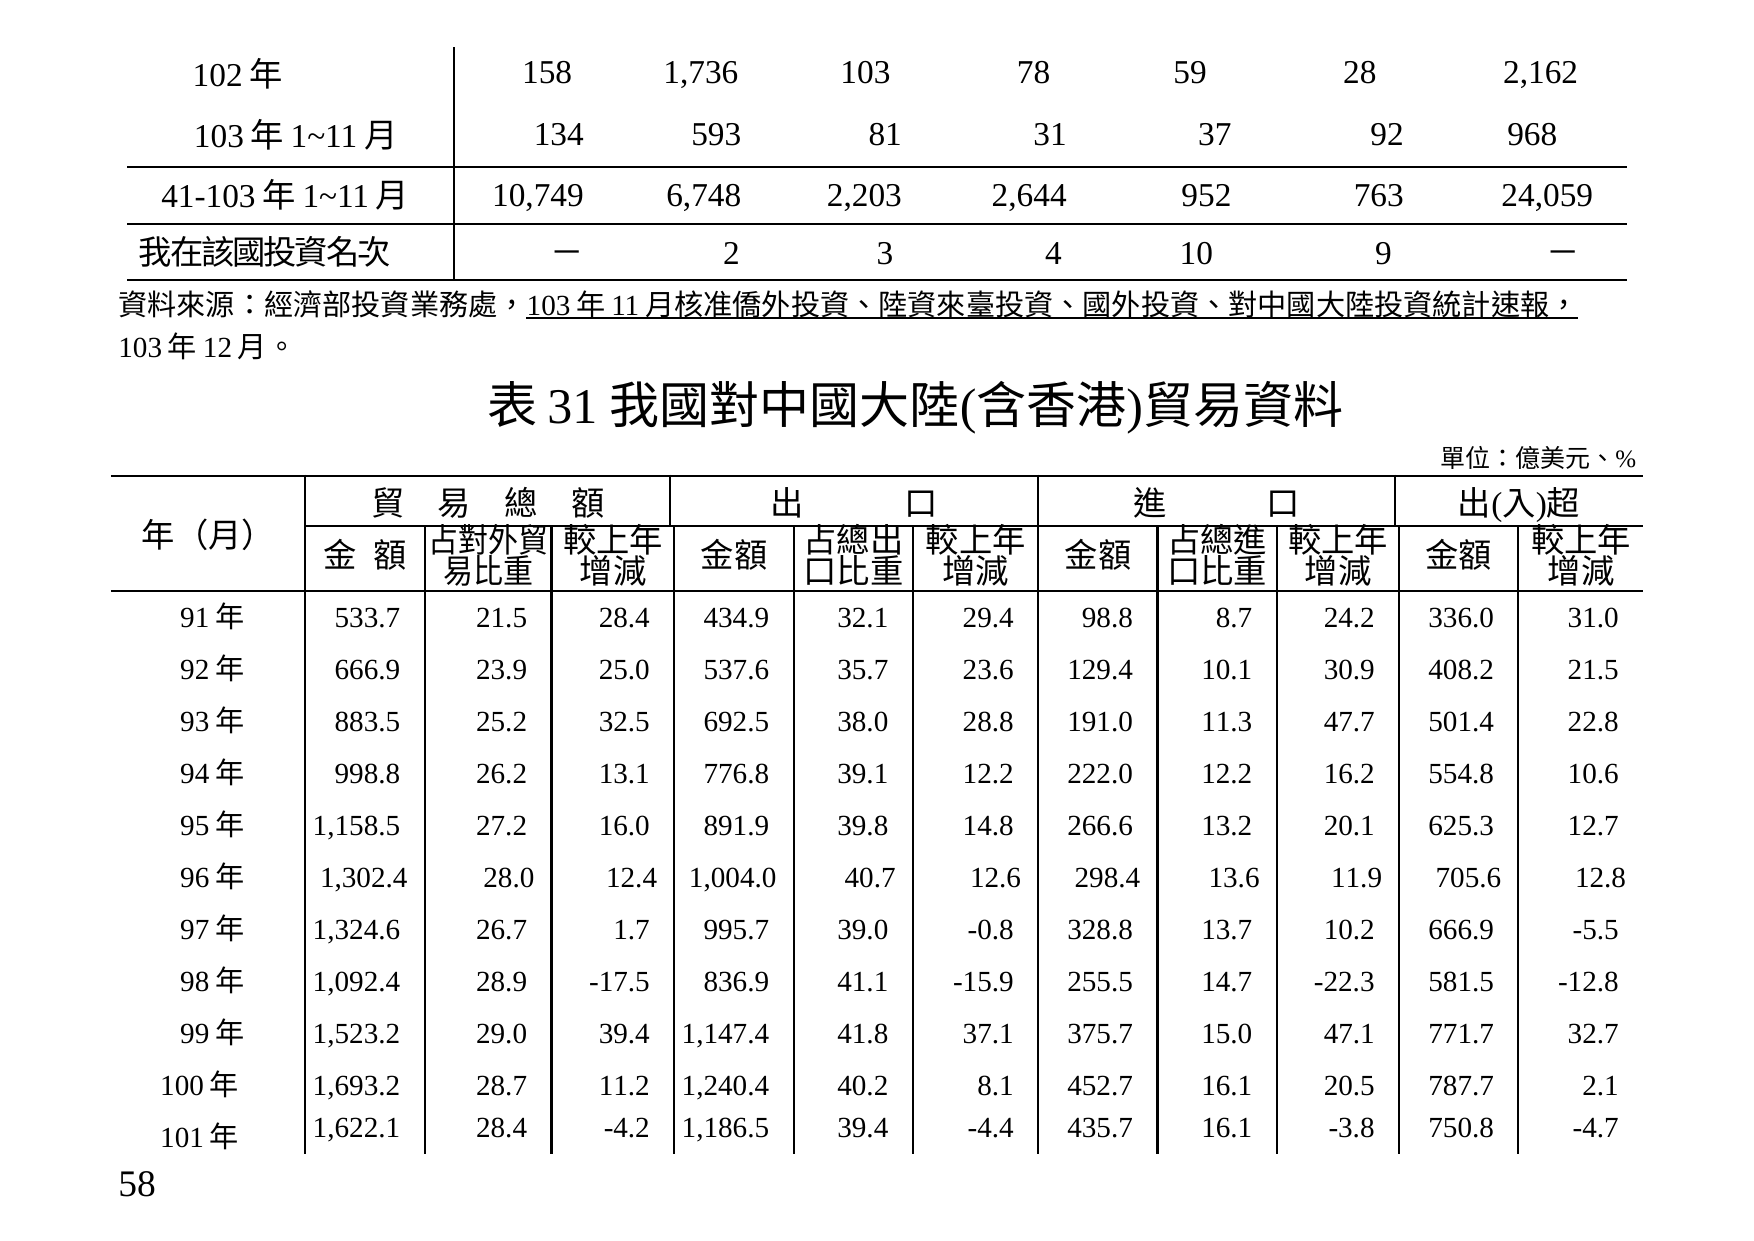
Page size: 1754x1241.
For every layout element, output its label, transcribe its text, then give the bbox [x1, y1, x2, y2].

table_cell 較上年 增減 [1278, 527, 1398, 589]
table_cell 35.7 [795, 644, 912, 696]
table_cell 28.8 [914, 696, 1037, 748]
table_header 貿 易 總 額 [306, 477, 669, 525]
table_cell 11.3 [1159, 696, 1276, 748]
table_cell 23.6 [914, 644, 1037, 696]
table_cell 28.7 [426, 1060, 550, 1112]
table_cell 13.2 [1159, 800, 1276, 852]
table_cell 91年 [111, 592, 304, 644]
table_cell 705.6 [1400, 852, 1517, 904]
table_cell 995.7 [675, 904, 793, 956]
table_cell 2 [618, 225, 775, 279]
table_cell 占總進口比重 [1159, 527, 1276, 589]
table_cell 10.6 [1519, 748, 1643, 800]
table_cell 32.1 [795, 592, 912, 644]
table_cell 4 [935, 225, 1100, 279]
table_cell 96年 [111, 852, 304, 904]
table_cell 13.6 [1159, 852, 1276, 904]
table_cell 29.0 [426, 1008, 550, 1060]
table_cell -3.8 [1278, 1113, 1398, 1154]
table_cell 452.7 [1039, 1060, 1156, 1112]
table_cell － [455, 225, 617, 279]
table_cell 533.7 [306, 592, 424, 644]
table_cell 14.8 [914, 800, 1037, 852]
table_cell 32.7 [1519, 1008, 1643, 1060]
text 單位：億美元、% [118, 438, 1636, 474]
table_cell 13.7 [1159, 904, 1276, 956]
table_cell 501.4 [1400, 696, 1517, 748]
table_cell 26.2 [426, 748, 550, 800]
table_cell -12.8 [1519, 956, 1643, 1008]
table_cell 28.0 [426, 852, 550, 904]
table_cell 25.2 [426, 696, 550, 748]
table_cell 12.8 [1519, 852, 1643, 904]
table_cell 666.9 [1400, 904, 1517, 956]
table_cell 8.1 [914, 1060, 1037, 1112]
table_cell 2.1 [1519, 1060, 1643, 1112]
table_cell 金 額 [306, 527, 424, 589]
table_cell 3 [775, 225, 935, 279]
table_cell 21.5 [1519, 644, 1643, 696]
table_cell 10.2 [1278, 904, 1398, 956]
table_cell 666.9 [306, 644, 424, 696]
table_cell 787.7 [1400, 1060, 1517, 1112]
table_cell 22.8 [1519, 696, 1643, 748]
table_cell 47.7 [1278, 696, 1398, 748]
table_cell 298.4 [1039, 852, 1156, 904]
table_cell 435.7 [1039, 1113, 1156, 1154]
table_cell 998.8 [306, 748, 424, 800]
table_cell 537.6 [675, 644, 793, 696]
table_cell 20.5 [1278, 1060, 1398, 1112]
table_cell 625.3 [1400, 800, 1517, 852]
table_cell 883.5 [306, 696, 424, 748]
table_cell 1,324.6 [306, 904, 424, 956]
table_cell 101年 [111, 1113, 304, 1154]
table_cell 99年 [111, 1008, 304, 1060]
table_cell 11.2 [553, 1060, 673, 1112]
table_cell 776.8 [675, 748, 793, 800]
table_cell 968 [1437, 100, 1627, 166]
table_cell -0.8 [914, 904, 1037, 956]
table_cell 40.2 [795, 1060, 912, 1112]
table_cell 1,302.4 [306, 852, 424, 904]
table_cell 771.7 [1400, 1008, 1517, 1060]
table_cell 39.1 [795, 748, 912, 800]
table_cell 98年 [111, 956, 304, 1008]
table_cell 750.8 [1400, 1113, 1517, 1154]
table_cell -4.4 [914, 1113, 1037, 1154]
table_cell 692.5 [675, 696, 793, 748]
table_cell 266.6 [1039, 800, 1156, 852]
table_cell 16.0 [553, 800, 673, 852]
table_cell 39.8 [795, 800, 912, 852]
table_cell 47.1 [1278, 1008, 1398, 1060]
table_cell 328.8 [1039, 904, 1156, 956]
table_cell -22.3 [1278, 956, 1398, 1008]
table_cell 13.1 [553, 748, 673, 800]
table_cell 1,622.1 [306, 1113, 424, 1154]
table_cell 103 [775, 47, 935, 100]
table_cell 97年 [111, 904, 304, 956]
table_cell 26.7 [426, 904, 550, 956]
table_cell 2,644 [935, 168, 1100, 222]
table_cell 28.4 [426, 1113, 550, 1154]
table_cell 11.9 [1278, 852, 1398, 904]
table_cell 41.1 [795, 956, 912, 1008]
table_cell 20.1 [1278, 800, 1398, 852]
table_cell 28 [1265, 47, 1437, 100]
table_cell 12.2 [914, 748, 1037, 800]
table_cell 94年 [111, 748, 304, 800]
table_cell 222.0 [1039, 748, 1156, 800]
table_cell 12.7 [1519, 800, 1643, 852]
table_cell 14.7 [1159, 956, 1276, 1008]
table_cell 金額 [1039, 527, 1156, 589]
table_cell 1,158.5 [306, 800, 424, 852]
table_cell 10 [1100, 225, 1265, 279]
table_cell 763 [1265, 168, 1437, 222]
table_cell 6,748 [618, 168, 775, 222]
table_cell － [1437, 225, 1627, 279]
text 103年12月。 [118, 324, 1636, 366]
table_cell -4.7 [1519, 1113, 1643, 1154]
table_cell 12.2 [1159, 748, 1276, 800]
table_cell 1,186.5 [675, 1113, 793, 1154]
table_header 出(入)超 [1396, 477, 1643, 525]
table_cell 39.4 [553, 1008, 673, 1060]
table_cell 占總出口比重 [795, 527, 912, 589]
table_cell 12.6 [914, 852, 1037, 904]
table_cell 891.9 [675, 800, 793, 852]
table_cell 836.9 [675, 956, 793, 1008]
table_cell 38.0 [795, 696, 912, 748]
table_cell 2,203 [775, 168, 935, 222]
table_cell 31.0 [1519, 592, 1643, 644]
table_cell 16.2 [1278, 748, 1398, 800]
table_cell 9 [1265, 225, 1437, 279]
table_cell 40.7 [795, 852, 912, 904]
table_cell 28.9 [426, 956, 550, 1008]
table_cell 102年 [127, 47, 453, 100]
table_cell 81 [775, 100, 935, 166]
table_cell 金額 [1400, 527, 1517, 589]
table_cell 10,749 [455, 168, 617, 222]
table_header 年（月） [111, 477, 304, 589]
table_cell 158 [455, 47, 617, 100]
table_cell 41.8 [795, 1008, 912, 1060]
table_cell 93年 [111, 696, 304, 748]
table_cell 191.0 [1039, 696, 1156, 748]
table_cell 1,092.4 [306, 956, 424, 1008]
table_cell 134 [455, 100, 617, 166]
table_cell 15.0 [1159, 1008, 1276, 1060]
table_cell 952 [1100, 168, 1265, 222]
table_cell 129.4 [1039, 644, 1156, 696]
table_cell 23.9 [426, 644, 550, 696]
table_cell 39.4 [795, 1113, 912, 1154]
table_cell 24,059 [1437, 168, 1627, 222]
table_cell 25.0 [553, 644, 673, 696]
table_cell 434.9 [675, 592, 793, 644]
table_cell 593 [618, 100, 775, 166]
table_cell 336.0 [1400, 592, 1517, 644]
table_cell 1,736 [618, 47, 775, 100]
table_cell 37 [1100, 100, 1265, 166]
table_cell 1,240.4 [675, 1060, 793, 1112]
table_cell 255.5 [1039, 956, 1156, 1008]
table_cell 30.9 [1278, 644, 1398, 696]
table_cell 1,523.2 [306, 1008, 424, 1060]
table_cell -4.2 [553, 1113, 673, 1154]
table_cell -15.9 [914, 956, 1037, 1008]
table_cell 29.4 [914, 592, 1037, 644]
table_cell 581.5 [1400, 956, 1517, 1008]
table_cell 92年 [111, 644, 304, 696]
table_cell 103年1~11月 [127, 100, 453, 166]
table_cell 金額 [675, 527, 793, 589]
table_header 進 口 [1039, 477, 1394, 525]
table_cell 1,693.2 [306, 1060, 424, 1112]
text 表31 我國對中國大陸(含香港)貿易資料 [118, 366, 1636, 438]
table_cell 95年 [111, 800, 304, 852]
table_cell 16.1 [1159, 1113, 1276, 1154]
table_cell -17.5 [553, 956, 673, 1008]
table_cell 32.5 [553, 696, 673, 748]
table_cell 占對外貿易比重 [426, 527, 550, 589]
table_cell 12.4 [553, 852, 673, 904]
table_cell 375.7 [1039, 1008, 1156, 1060]
table_cell 我在該國投資名次 [127, 225, 453, 279]
table_cell 59 [1100, 47, 1265, 100]
table_cell 24.2 [1278, 592, 1398, 644]
table_cell 27.2 [426, 800, 550, 852]
table_cell 31 [935, 100, 1100, 166]
table_cell 2,162 [1437, 47, 1627, 100]
table_cell 較上年 增減 [1519, 527, 1643, 589]
table_cell 92 [1265, 100, 1437, 166]
table_cell 較上年 增減 [914, 527, 1037, 589]
table_cell 1,004.0 [675, 852, 793, 904]
table_cell 28.4 [553, 592, 673, 644]
table_header 出 口 [671, 477, 1037, 525]
table_cell 21.5 [426, 592, 550, 644]
table_cell 100年 [111, 1060, 304, 1112]
table_cell 98.8 [1039, 592, 1156, 644]
table_cell 8.7 [1159, 592, 1276, 644]
table_cell 78 [935, 47, 1100, 100]
table_cell 16.1 [1159, 1060, 1276, 1112]
table_cell 37.1 [914, 1008, 1037, 1060]
table_cell 較上年 增減 [553, 527, 673, 589]
table_cell -5.5 [1519, 904, 1643, 956]
table_cell 10.1 [1159, 644, 1276, 696]
table_cell 41-103年1~11月 [127, 168, 453, 222]
table_cell 1,147.4 [675, 1008, 793, 1060]
table_cell 408.2 [1400, 644, 1517, 696]
table_cell 39.0 [795, 904, 912, 956]
table_cell 1.7 [553, 904, 673, 956]
table_cell 554.8 [1400, 748, 1517, 800]
text 資料來源：經濟部投資業務處，103年11月核准僑外投資、陸資來臺投資、國外投資、對中國大陸投資統計速報， [118, 281, 1636, 324]
